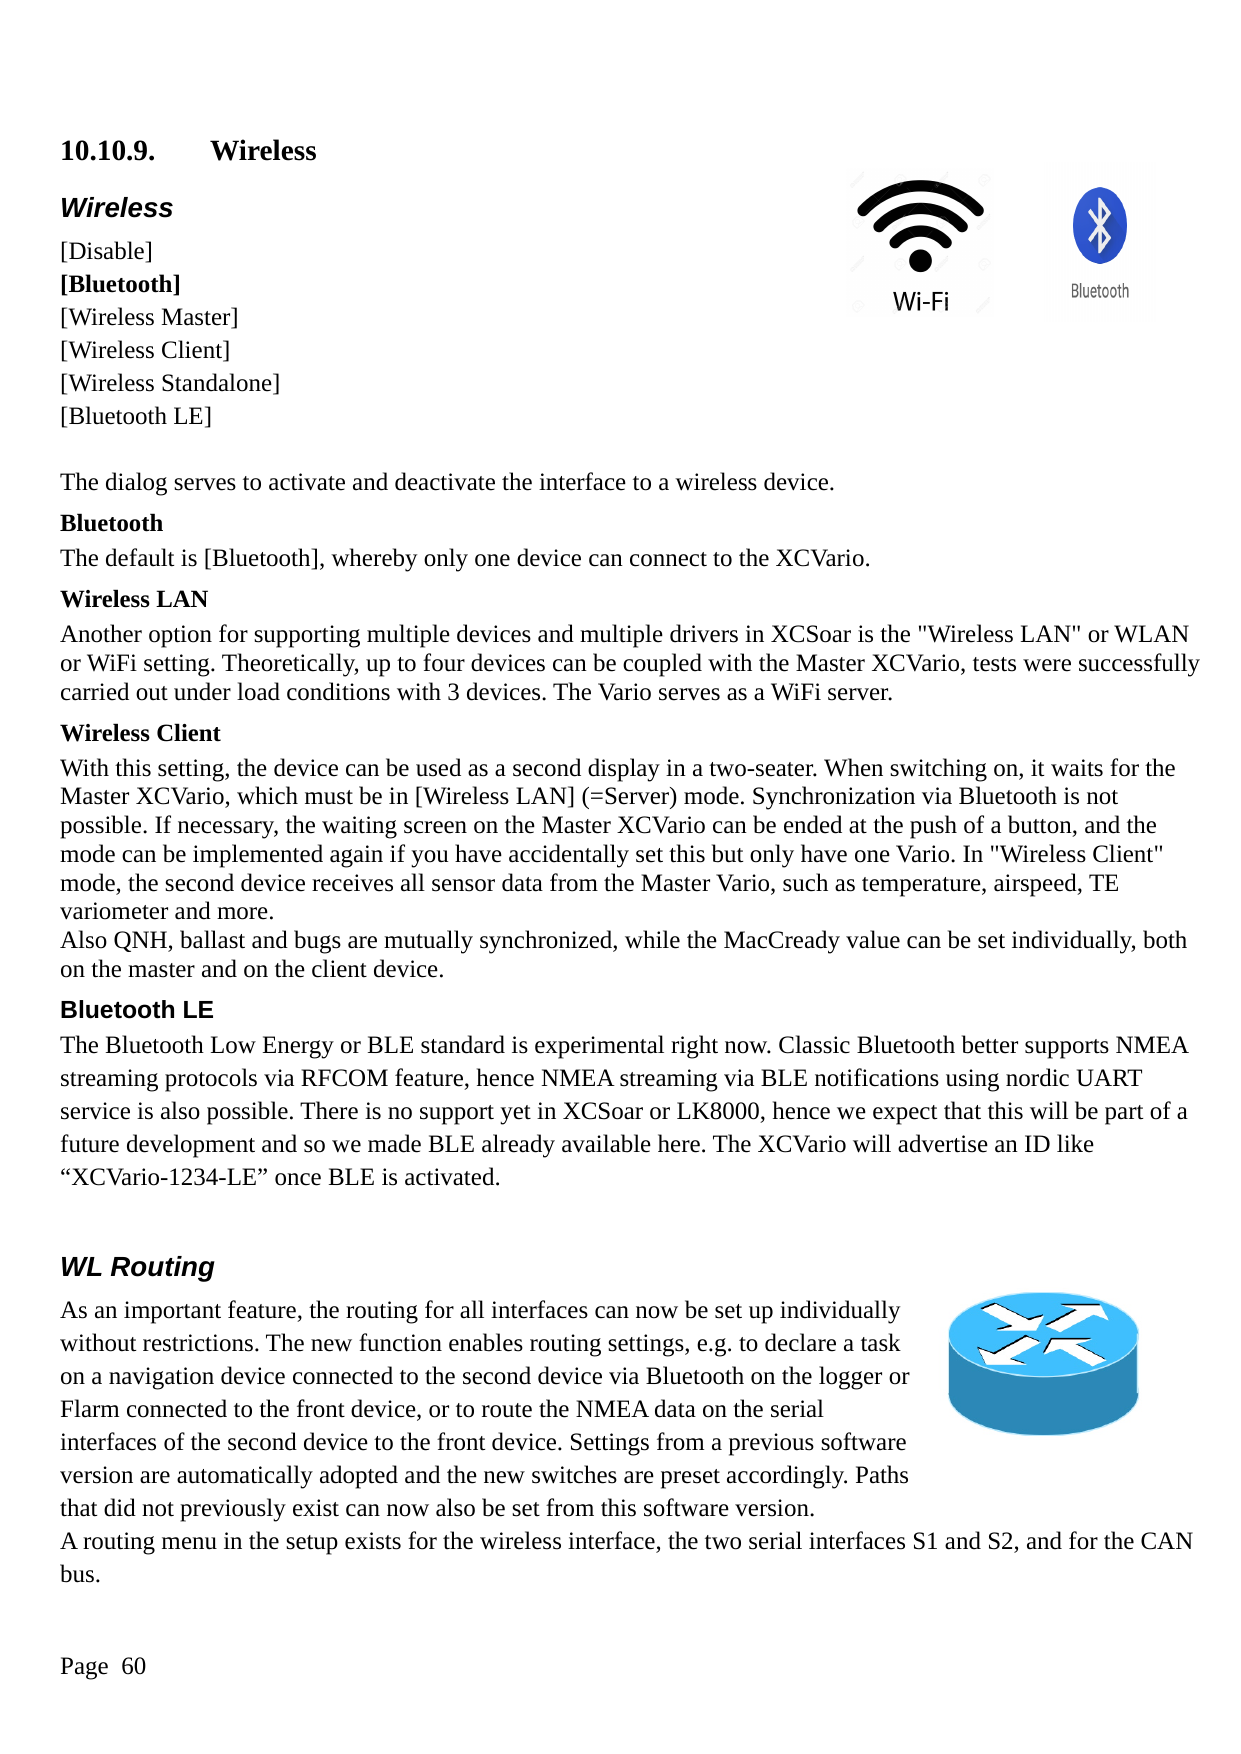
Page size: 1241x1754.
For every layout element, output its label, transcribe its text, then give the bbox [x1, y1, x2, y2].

text [Wireless Standalone] [60, 368, 1207, 397]
text [1156, 236, 1207, 264]
subtitle [995, 191, 1043, 223]
text [Disable] [60, 236, 846, 264]
subtitle Wireless [60, 133, 1207, 166]
subtitle Wireless LAN [60, 584, 1207, 613]
text [Wireless Master] [60, 302, 1207, 331]
text [995, 269, 1043, 298]
text As an important feature, the routing for all interfaces can now be set up individually without restrictions. The new function enables routing settings, e.g. to declare a task on a navigation device connected to the second device via Bluetooth on the logger or Flarm connected to the front device, or to route the NMEA data on the serial interfaces of the second device to the front device. Settings from a previous software version are automatically adopted and the new switches are preset accordingly. Paths that did not previously exist can now also be set from this software version. A routing menu in the setup exists for the wireless interface, the two serial interfaces S1 and S2, and for the CAN bus. [60, 1295, 1207, 1588]
text [995, 236, 1043, 264]
text The default is [Bluetooth], whereby only one device can connect to the XCVario. [60, 543, 1207, 572]
picture [926, 1264, 1165, 1464]
subtitle Wireless [60, 191, 846, 223]
text With this setting, the device can be used as a second display in a two-seater. When switching on, it waits for the Master XCVario, which must be in [Wireless LAN] (=Server) mode. Synchronization via Bluetooth is not possible. If necessary, the waiting screen on the Master XCVario can be ended at the push of a button, and the mode can be implemented again if you have accidentally set this but only have one Vario. In "Wireless Client" mode, the second device receives all sensor data from the Master Vario, such as temperature, airspeed, TE variometer and more. Also QNH, ballast and bugs are mutually synchronized, while the MacCready value can be set individually, both on the master and on the client device. [60, 753, 1207, 983]
text The dialog serves to activate and deactivate the interface to a wireless device. [60, 467, 1207, 496]
text [Wireless Client] [60, 335, 1207, 364]
subtitle Wireless Client [60, 718, 1207, 746]
subtitle [1156, 191, 1207, 223]
subtitle Bluetooth [60, 508, 1207, 537]
picture [846, 168, 995, 317]
text [Bluetooth] [60, 269, 846, 298]
text [1156, 269, 1207, 298]
text The Bluetooth Low Energy or BLE standard is experimental right now. Classic Bluetooth better supports NMEA streaming protocols via RFCOM feature, hence NMEA streaming via BLE notifications using nordic UART service is also possible. There is no support yet in XCSoar or LK8000, hence we expect that this will be part of a future development and so we made BLE already available here. The XCVario will advertise an ID like “XCVario-1234-LE” once BLE is activated. [60, 1030, 1207, 1191]
text Another option for supporting multiple devices and multiple drivers in XCSoar is the "Wireless LAN" or WLAN or WiFi setting. Theoretically, up to four devices can be coupled with the Master XCVario, tests were successfully carried out under load conditions with 3 devices. The Vario serves as a WiFi server. [60, 619, 1207, 705]
picture [1043, 162, 1156, 322]
text [Bluetooth LE] [60, 401, 1207, 430]
subtitle Bluetooth LE [60, 995, 1207, 1024]
subtitle WL Routing [60, 1251, 1207, 1283]
